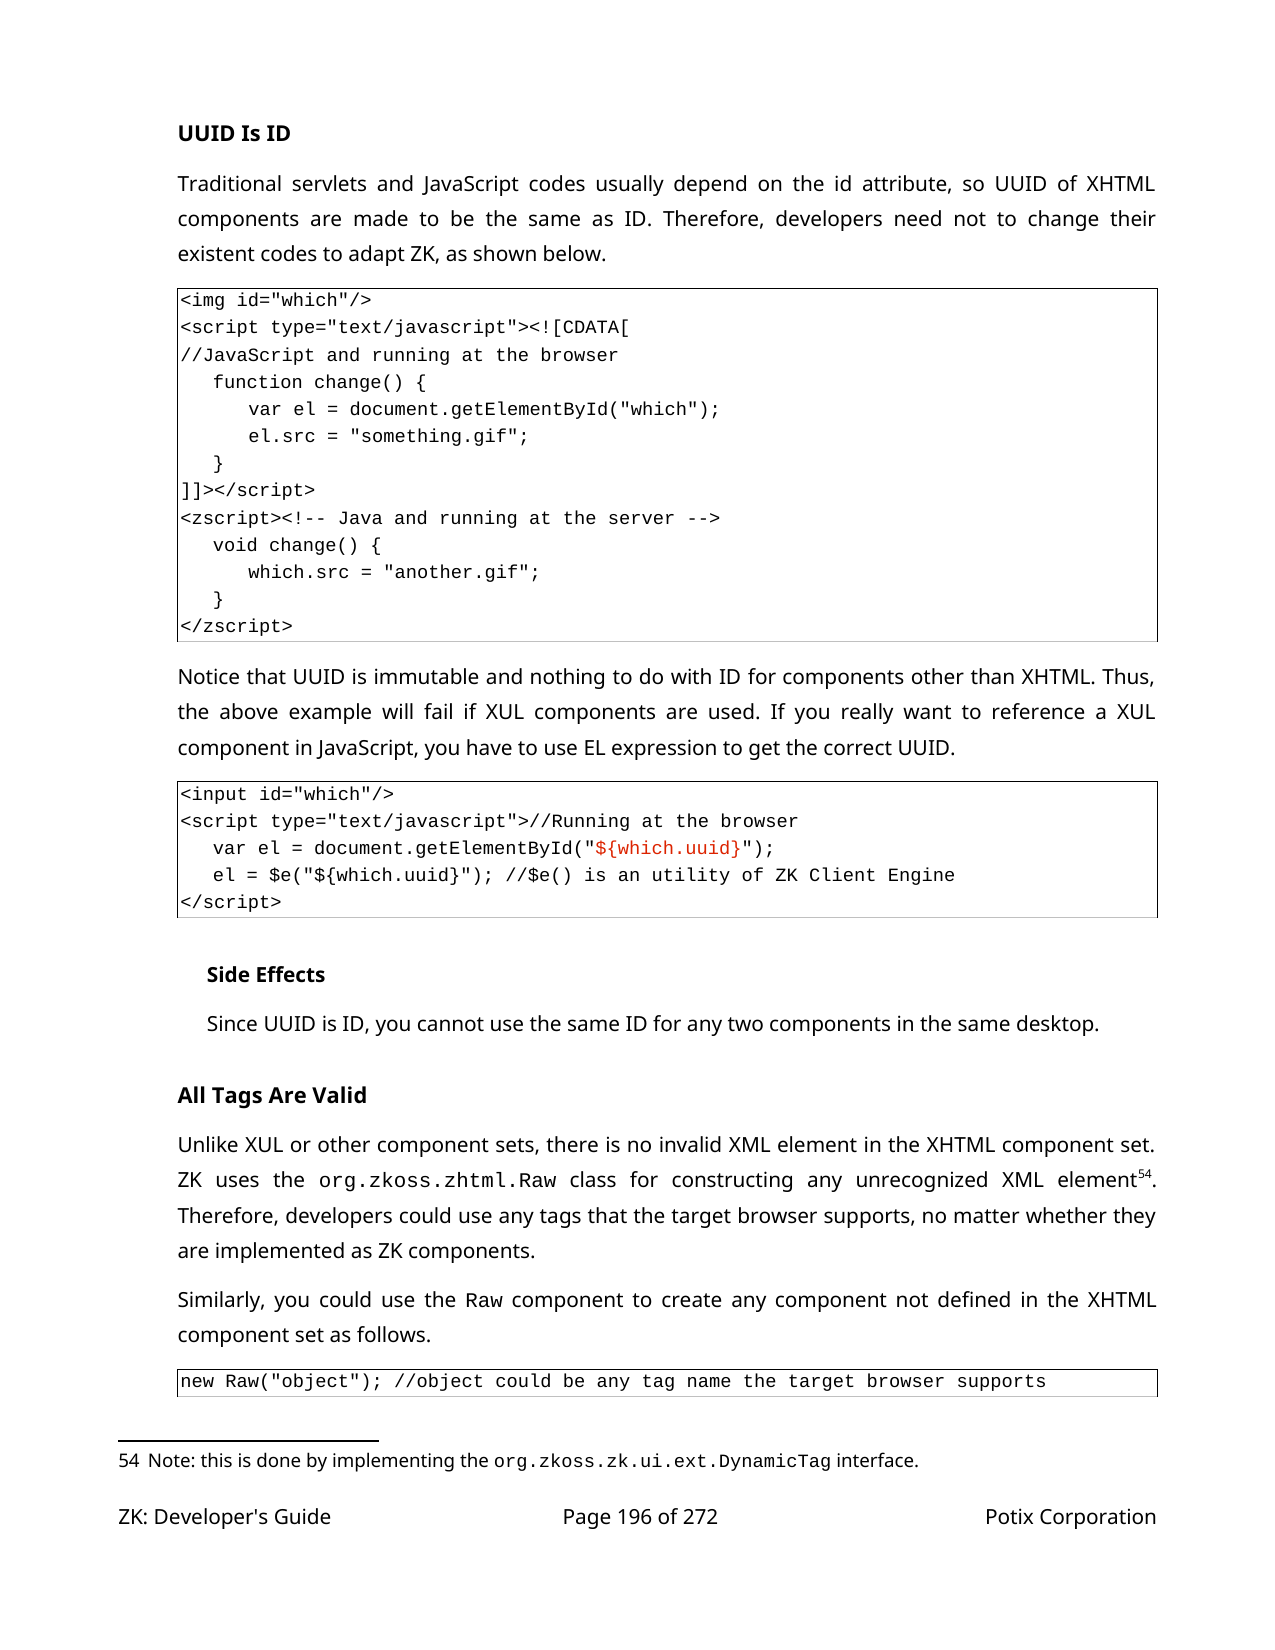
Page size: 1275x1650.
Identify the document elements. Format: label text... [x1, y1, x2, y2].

text </script> [178, 890, 1157, 917]
text Since UUID is ID, you cannot use the same ID for any two components in the same desktop. [207, 1009, 1157, 1037]
text void change() { [178, 533, 1157, 557]
text el = $e("${which.uuid}"); //$e() is an utility of ZK Client Engine [178, 863, 1157, 887]
text el.src = "something.gif"; [178, 424, 1157, 448]
text //JavaScript and running at the browser [178, 342, 1157, 367]
text } [178, 587, 1157, 611]
text </zscript> [178, 614, 1157, 641]
text ]]></script> [178, 478, 1157, 503]
text Note: this is done by implementing the org.zkoss.zk.ui.ext.DynamicTag interface. [118, 1447, 1157, 1473]
text <img id="which"/> [178, 289, 1157, 312]
text which.src = "another.gif"; [178, 560, 1157, 584]
text function change() { [178, 369, 1157, 394]
subtitle All Tags Are Valid [177, 1079, 1157, 1109]
text Traditional servlets and JavaScript codes usually depend on the id attribute, so UUID of XHTML components are made to be the same as ID. Therefore, developers need not to change their existent codes to adapt ZK, as shown below. [177, 169, 1157, 267]
text <zscript><!-- Java and running at the server --> [178, 506, 1157, 530]
text Similarly, you could use the Raw component to create any component not defined in the XHTML component set as follows. [177, 1285, 1157, 1349]
text } [178, 451, 1157, 475]
subtitle Side Effects [207, 960, 1157, 988]
text var el = document.getElementById("${which.uuid}"); [178, 836, 1157, 860]
subtitle UUID Is ID [177, 118, 1157, 148]
text <script type="text/javascript">//Running at the browser [178, 809, 1157, 833]
text <script type="text/javascript"><![CDATA[ [178, 315, 1157, 339]
text new Raw("object"); //object could be any tag name the target browser supports [178, 1370, 1157, 1396]
text <input id="which"/> [178, 782, 1157, 806]
text Unlike XUL or other component sets, there is no invalid XML element in the XHTML component set. ZK uses the org.zkoss.zhtml.Raw class for constructing any unrecognized XML element. Therefore, developers could use any tags that the target browser supports, no matter whether they are implemented as ZK components. [177, 1130, 1157, 1264]
text var el = document.getElementById("which"); [178, 397, 1157, 421]
text Notice that UUID is immutable and nothing to do with ID for components other than XHTML. Thus, the above example will fail if XUL components are used. If you really want to reference a XUL component in JavaScript, you have to use EL expression to get the correct UUID. [177, 662, 1157, 761]
